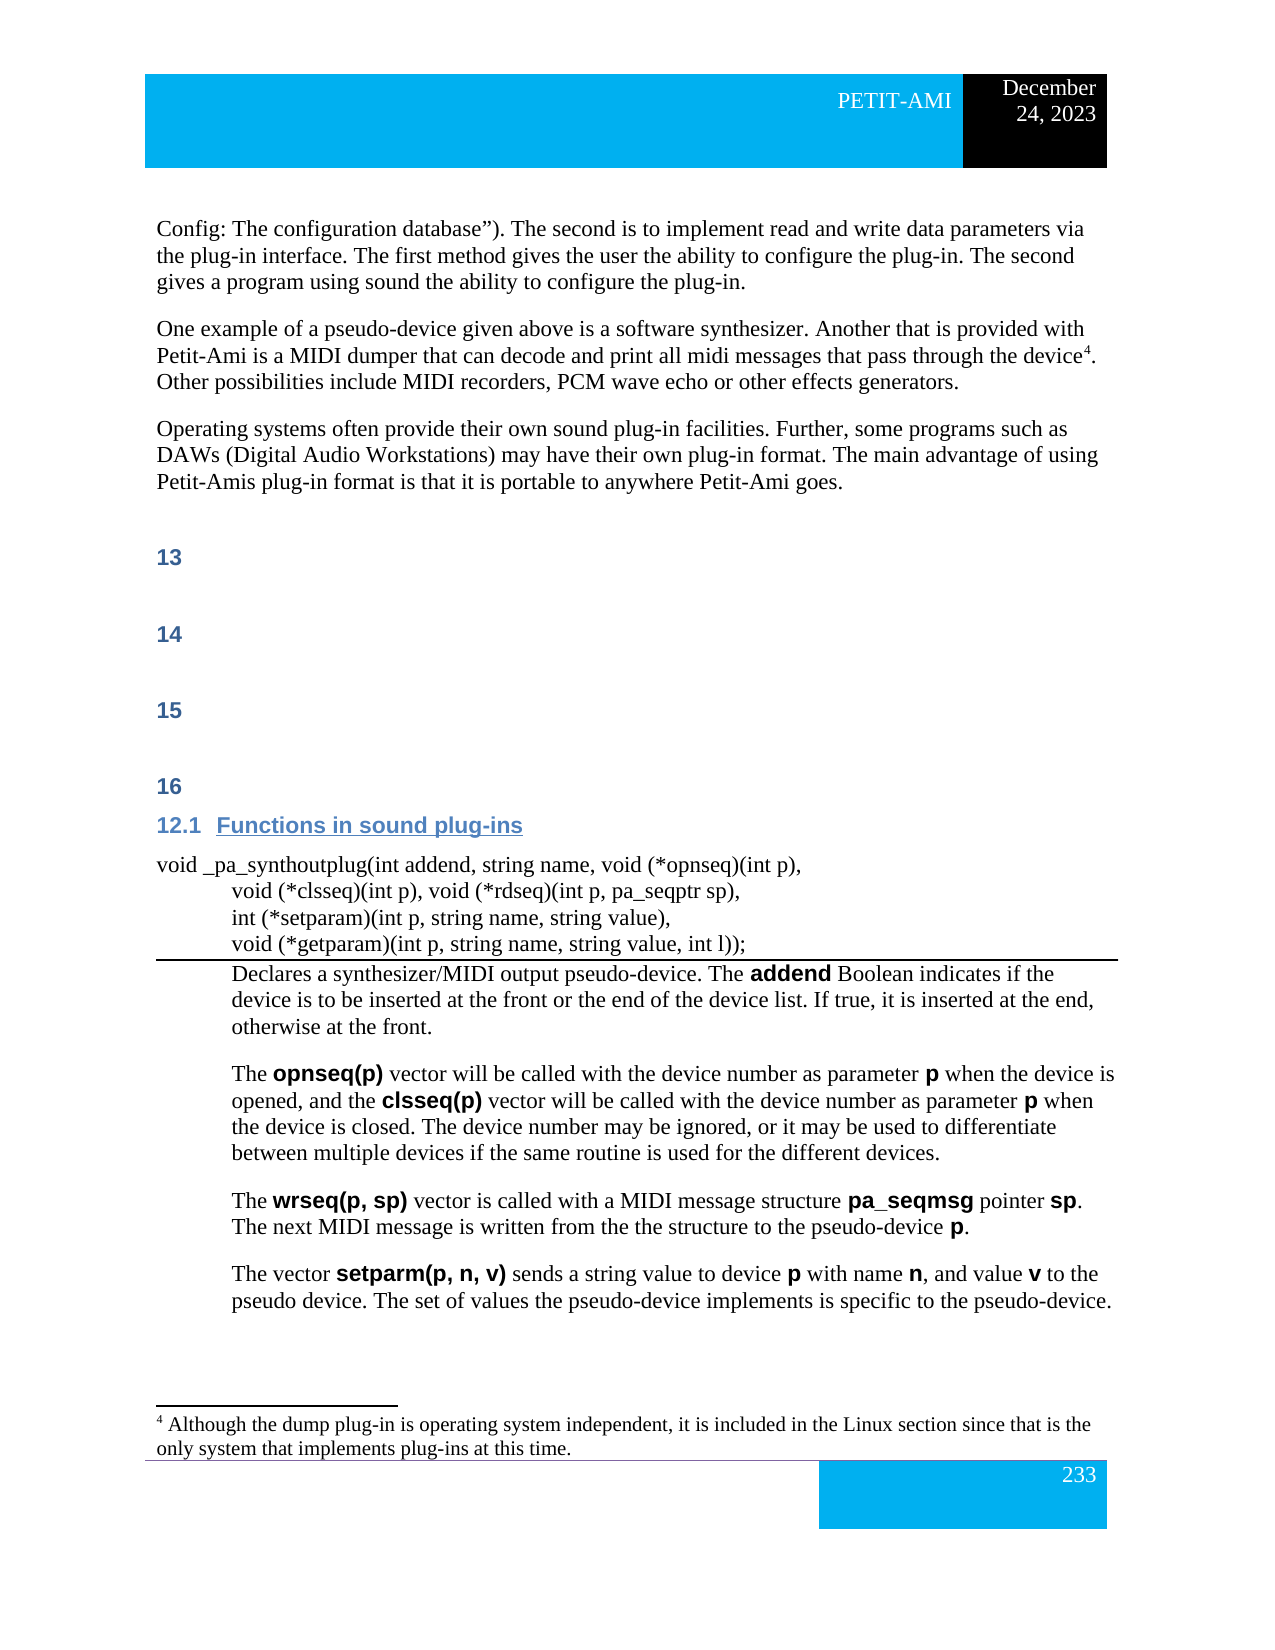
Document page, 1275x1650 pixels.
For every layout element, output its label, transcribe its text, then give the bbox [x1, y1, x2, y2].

text The vector setparm(p, n, v) sends a string value to device p with name n, and value v to the pseudo device. The set of values the pseudo-device implements is specific to the pseudo-device. [231, 1260, 1118, 1313]
text void _pa_synthoutplug(int addend, string name, void (*opnseq)(int p), [156, 851, 1118, 877]
text void (*getparam)(int p, string name, string value, int l)); [156, 930, 1118, 959]
subtitle Functions in sound plug-ins [156, 812, 1118, 838]
text Declares a synthesizer/MIDI output pseudo-device. The addend Boolean indicates if the device is to be inserted at the front or the end of the device list. If true, it is inserted at the end, otherwise at the front. [231, 961, 1118, 1039]
text Operating systems often provide their own sound plug-in facilities. Further, some programs such as DAWs (Digital Audio Workstations) may have their own plug-in format. The main advantage of using Petit-Amis plug-in format is that it is portable to anywhere Petit-Ami goes. [156, 415, 1118, 494]
text void (*clsseq)(int p), void (*rdseq)(int p, pa_seqptr sp), [156, 877, 1118, 904]
text int (*setparam)(int p, string name, string value), [156, 904, 1118, 930]
text Although the dump plug-in is operating system independent, it is included in the Linux section since that is the only system that implements plug-ins at this time. [156, 1412, 1118, 1460]
text The wrseq(p, sp) vector is called with a MIDI message structure pa_seqmsg pointer sp. The next MIDI message is written from the the structure to the pseudo-device p. [231, 1187, 1118, 1239]
text The opnseq(p) vector will be called with the device number as parameter p when the device is opened, and the clsseq(p) vector will be called with the device number as parameter p when the device is closed. The device number may be ignored, or it may be used to differentiate between multiple devices if the same routine is used for the different devices. [231, 1060, 1118, 1166]
text One example of a pseudo-device given above is a software synthesizer. Another that is provided with Petit-Ami is a MIDI dumper that can decode and print all midi messages that pass through the device. Other possibilities include MIDI recorders, PCM wave echo or other effects generators. [156, 315, 1118, 394]
text Config: The configuration database”). The second is to implement read and write data parameters via the plug-in interface. The first method gives the user the ability to configure the plug-in. The second gives a program using sound the ability to configure the plug-in. [156, 215, 1118, 294]
